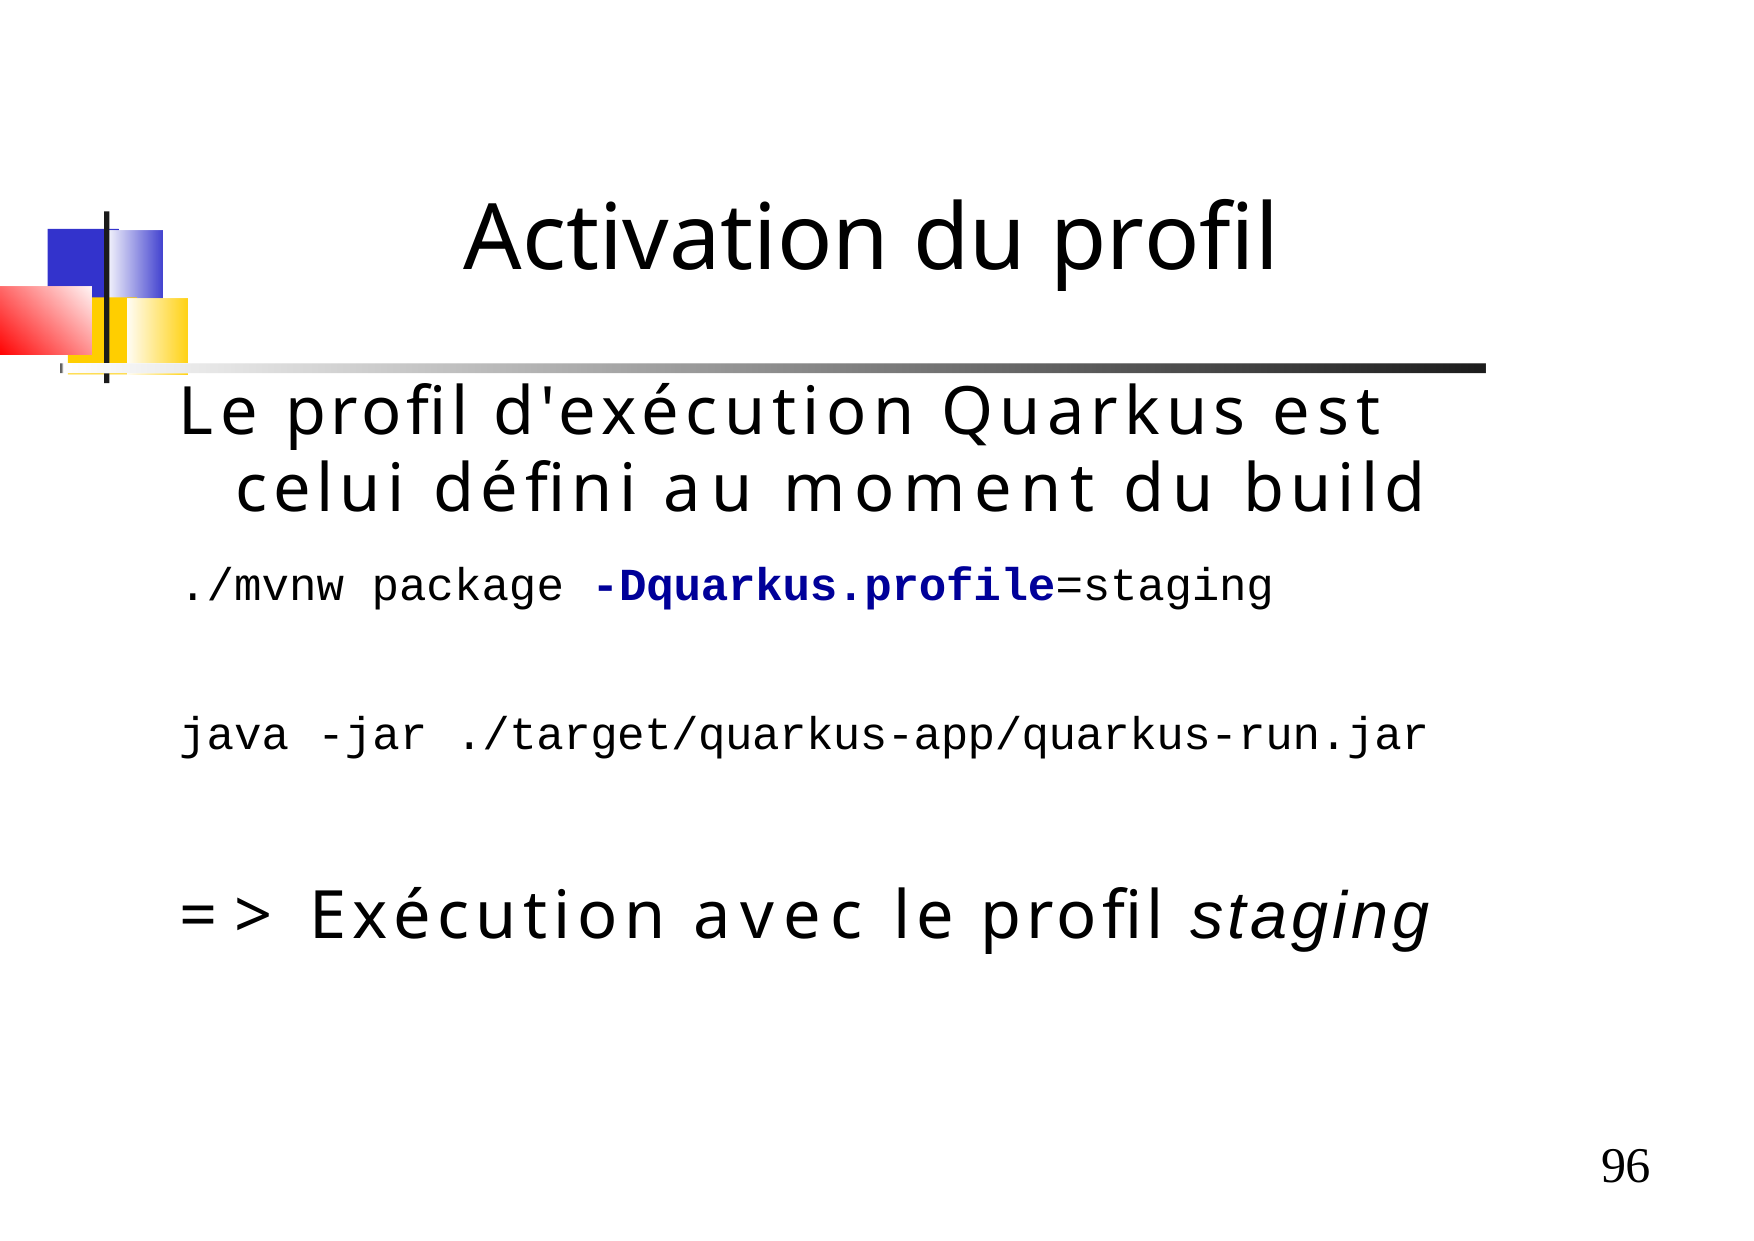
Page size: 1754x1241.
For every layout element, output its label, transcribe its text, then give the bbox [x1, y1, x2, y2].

picture [0, 285, 92, 355]
text_box Le profil d'exécution Quarkus est celui défini au moment du build ./mvnw package -Dquarkus.profile=staging java -jar ./target/quarkus-app/quarkus-run.jar => Exécution avec le profil staging [177, 363, 1462, 953]
picture [60, 229, 179, 384]
slide_number 96 [1569, 1135, 1660, 1241]
title Activation du profil [179, 183, 1564, 393]
